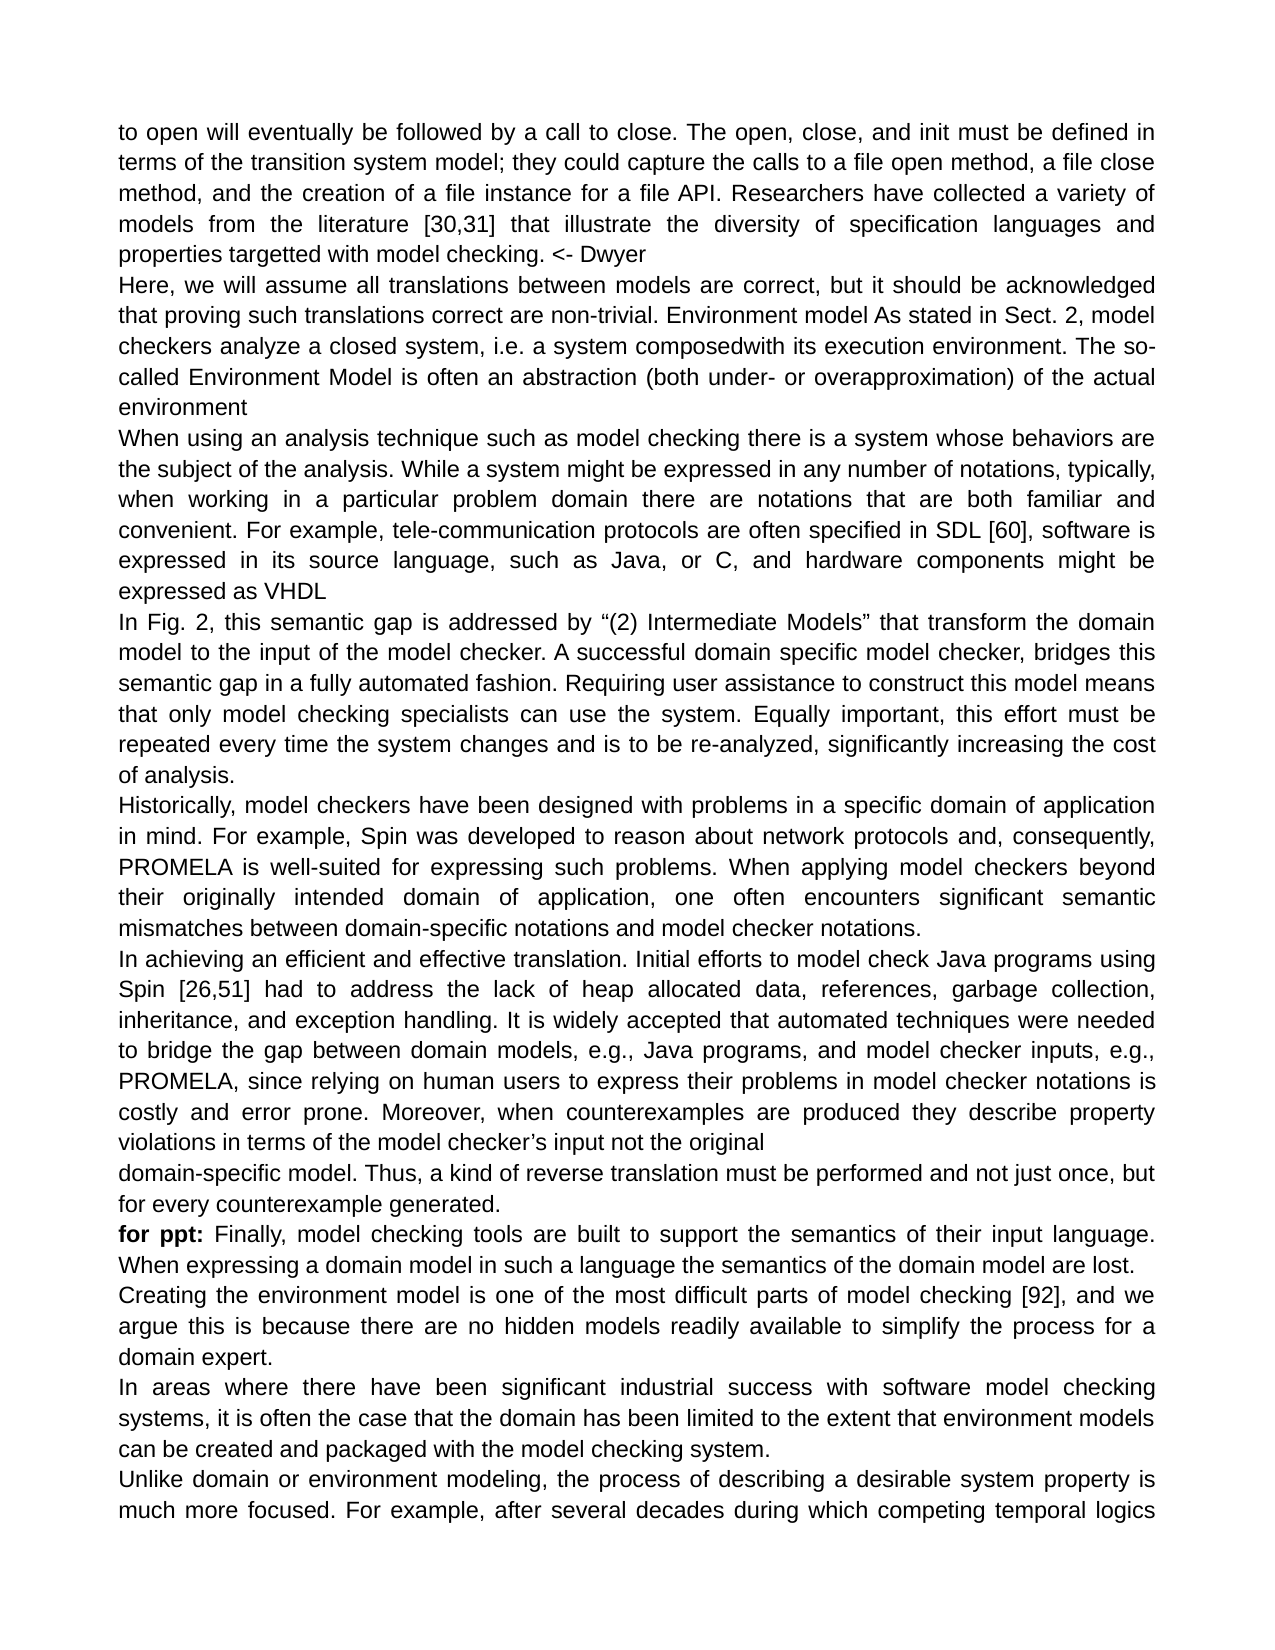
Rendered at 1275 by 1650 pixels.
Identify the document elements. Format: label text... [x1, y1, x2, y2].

text domain-specific model. Thus, a kind of reverse translation must be performed and not just once, but for every counterexample generated. [118, 1159, 1157, 1217]
text Here, we will assume all translations between models are correct, but it should be acknowledged that proving such translations correct are non-trivial. Environment model As stated in Sect. 2, model checkers analyze a closed system, i.e. a system composedwith its execution environment. The so-called Environment Model is often an abstraction (both under- or overapproximation) of the actual environment [118, 271, 1157, 421]
text to open will eventually be followed by a call to close. The open, close, and init must be defined in terms of the transition system model; they could capture the calls to a file open method, a file close method, and the creation of a file instance for a file API. Researchers have collected a variety of models from the literature [30,31] that illustrate the diversity of specification languages and properties targetted with model checking. <- Dwyer [118, 118, 1157, 267]
text When using an analysis technique such as model checking there is a system whose behaviors are the subject of the analysis. While a system might be expressed in any number of notations, typically, when working in a particular problem domain there are notations that are both familiar and convenient. For example, tele-communication protocols are often specified in SDL [60], software is expressed in its source language, such as Java, or C, and hardware components might be expressed as VHDL [118, 424, 1157, 604]
text Creating the environment model is one of the most difficult parts of model checking [92], and we argue this is because there are no hidden models readily available to simplify the process for a domain expert. [118, 1282, 1157, 1370]
text In Fig. 2, this semantic gap is addressed by “(2) Intermediate Models” that transform the domain model to the input of the model checker. A successful domain specific model checker, bridges this semantic gap in a fully automated fashion. Requiring user assistance to construct this model means that only model checking specialists can use the system. Equally important, this effort must be repeated every time the system changes and is to be re-analyzed, significantly increasing the cost of analysis. [118, 608, 1157, 788]
text In areas where there have been significant industrial success with software model checking systems, it is often the case that the domain has been limited to the extent that environment models can be created and packaged with the model checking system. [118, 1374, 1157, 1462]
text for ppt: Finally, model checking tools are built to support the semantics of their input language. When expressing a domain model in such a language the semantics of the domain model are lost. [118, 1221, 1157, 1278]
text Unlike domain or environment modeling, the process of describing a desirable system property is much more focused. For example, after several decades during which competing temporal logics [118, 1466, 1157, 1523]
text Historically, model checkers have been designed with problems in a specific domain of application in mind. For example, Spin was developed to reason about network protocols and, consequently, PROMELA is well-suited for expressing such problems. When applying model checkers beyond their originally intended domain of application, one often encounters significant semantic mismatches between domain-specific notations and model checker notations. [118, 792, 1157, 941]
text In achieving an efficient and effective translation. Initial efforts to model check Java programs using Spin [26,51] had to address the lack of heap allocated data, references, garbage collection, inheritance, and exception handling. It is widely accepted that automated techniques were needed to bridge the gap between domain models, e.g., Java programs, and model checker inputs, e.g., PROMELA, since relying on human users to express their problems in model checker notations is costly and error prone. Moreover, when counterexamples are produced they describe property violations in terms of the model checker’s input not the original [118, 945, 1157, 1156]
